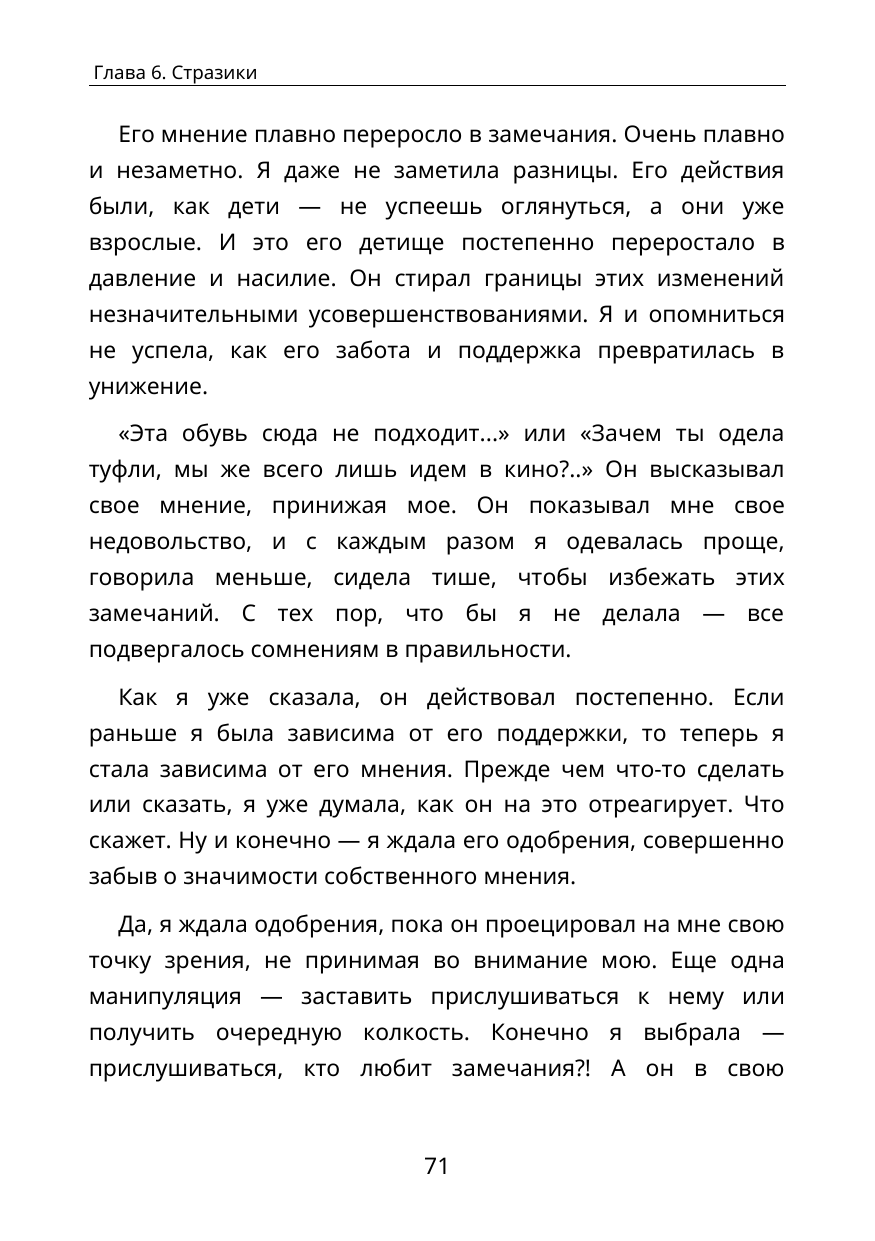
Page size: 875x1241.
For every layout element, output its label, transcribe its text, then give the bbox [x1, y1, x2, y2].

text Да, я ждала одобрения, пока он проецировал на мне свою точку зрения, не принимая во внимание мою. Еще одна манипуляция — заставить прислушиваться к нему или получить очередную колкость. Конечно я выбрала — прислушиваться, кто любит замечания?! А он в свою [88, 908, 786, 1083]
text Как я уже сказала, он действовал постепенно. Если раньше я была зависима от его поддержки, то теперь я стала зависима от его мнения. Прежде чем что-то сделать или сказать, я уже думала, как он на это отреагирует. Что скажет. Ну и конечно — я ждала его одобрения, совершенно забыв о значимости собственного мнения. [88, 681, 786, 892]
text Его мнение плавно переросло в замечания. Очень плавно и незаметно. Я даже не заметила разницы. Его действия были, как дети — не успеешь оглянуться, а они уже взрослые. И это его детище постепенно переростало в давление и насилие. Он стирал границы этих изменений незначительными усовершенствованиями. Я и опомниться не успела, как его забота и поддержка превратилась в унижение. [88, 118, 786, 401]
text «Эта обувь сюда не подходит...» или «Зачем ты одела туфли, мы же всего лишь идем в кино?..» Он высказывал свое мнение, принижая мое. Он показывал мне свое недовольство, и с каждым разом я одевалась проще, говорила меньше, сидела тише, чтобы избежать этих замечаний. С тех пор, что бы я не делала — все подвергалось сомнениям в правильности. [88, 417, 786, 664]
